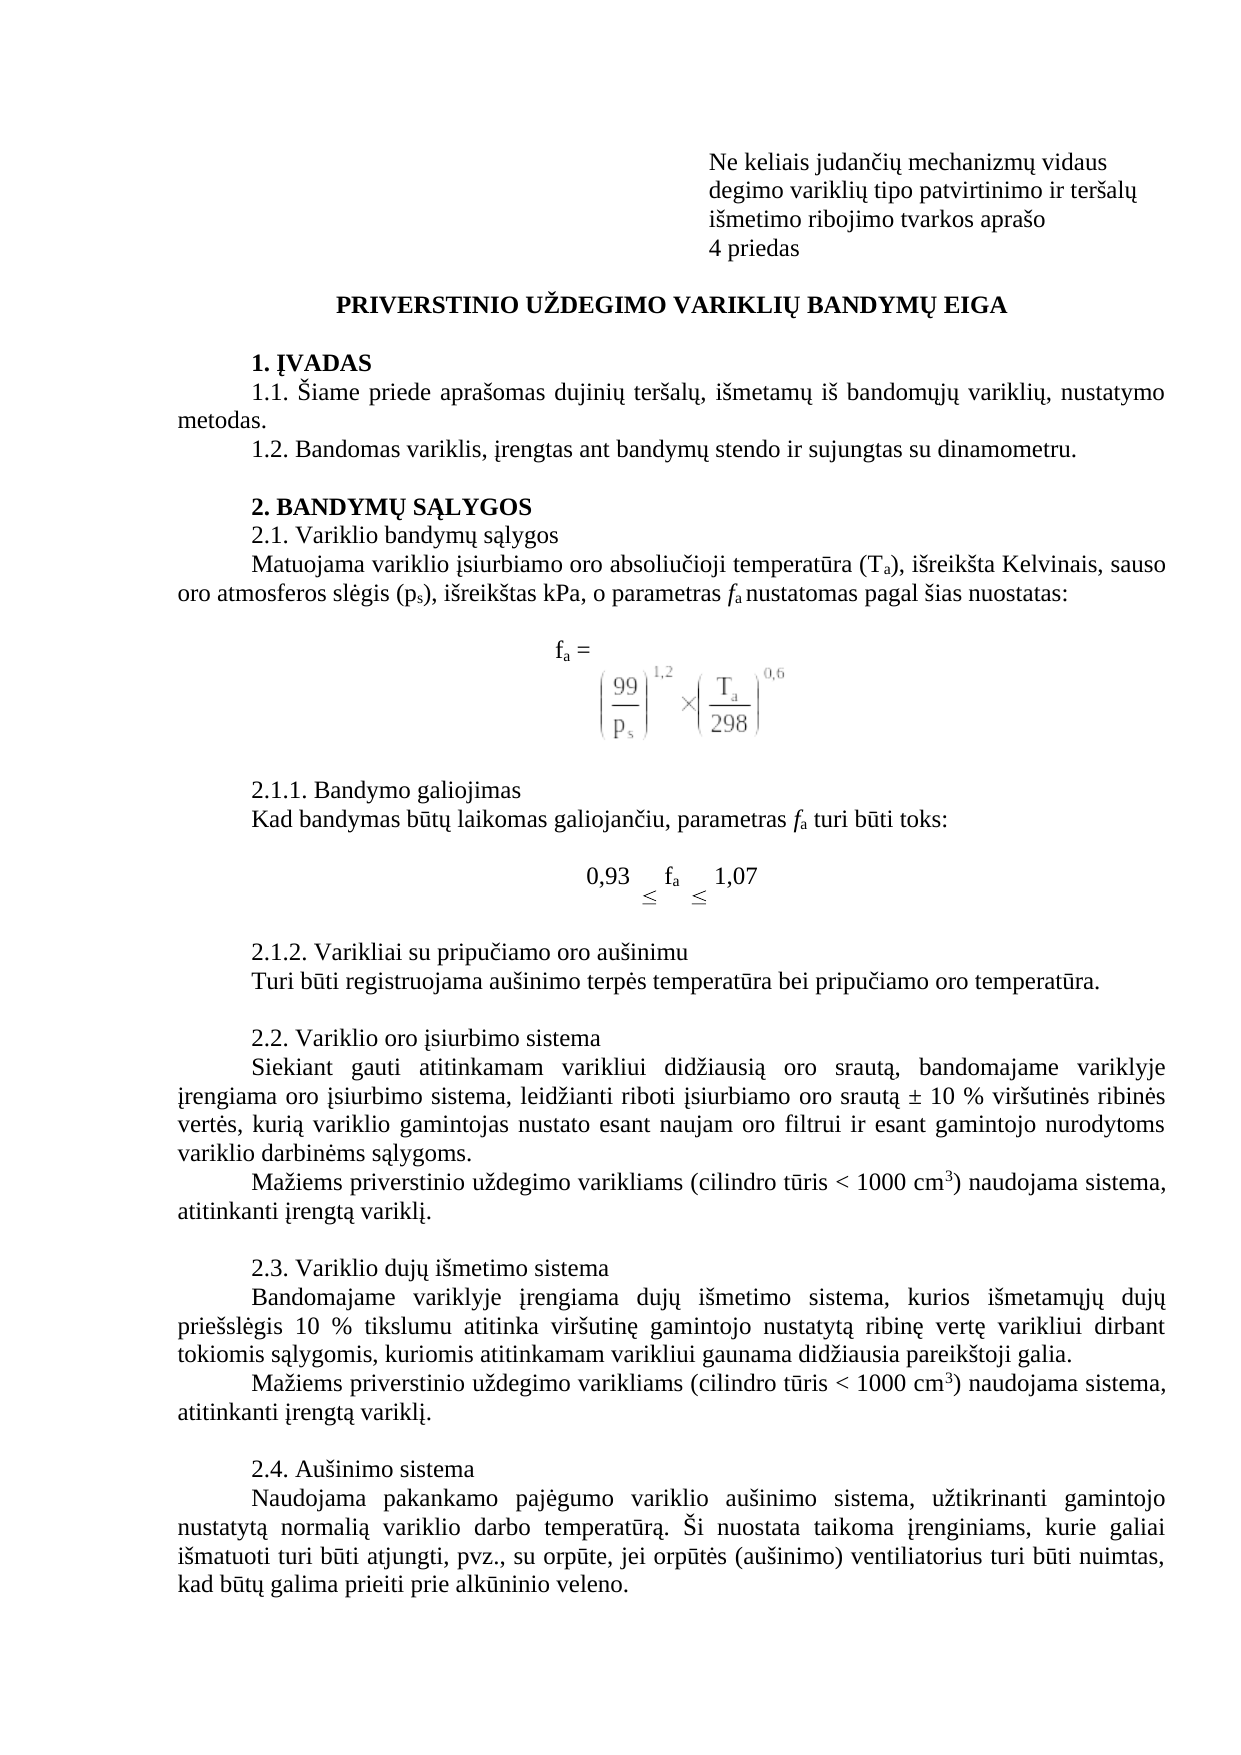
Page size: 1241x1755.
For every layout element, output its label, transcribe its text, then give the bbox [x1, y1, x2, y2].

text Siekiant gauti atitinkamam varikliui didžiausią oro srautą, bandomajame variklyje įrengiama oro įsiurbimo sistema, leidžianti riboti įsiurbiamo oro srautą ± 10 % viršutinės ribinės vertės, kurią variklio gamintojas nustato esant naujam oro filtrui ir esant gamintojo nurodytoms variklio darbinėms sąlygoms. [177, 1052, 1166, 1167]
text Matuojama variklio įsiurbiamo oro absoliučioji temperatūra (Ta), išreikšta Kelvinais, sauso oro atmosferos slėgis (ps), išreikštas kPa, o parametras fa nustatomas pagal šias nuostatas: [177, 549, 1166, 607]
text 2.1.2. Varikliai su pripučiamo oro aušinimu [177, 937, 1166, 966]
text Naudojama pakankamo pajėgumo variklio aušinimo sistema, užtikrinanti gamintojo nustatytą normalią variklio darbo temperatūrą. Ši nuostata taikoma įrenginiams, kurie galiai išmatuoti turi būti atjungti, pvz., su orpūte, jei orpūtės (aušinimo) ventiliatorius turi būti nuimtas, kad būtų galima prieiti prie alkūninio veleno. [177, 1483, 1166, 1598]
text išmetimo ribojimo tvarkos aprašo [177, 204, 1166, 233]
text 4 priedas [177, 233, 1166, 262]
text degimo variklių tipo patvirtinimo ir teršalų [177, 176, 1166, 204]
text PRIVERSTINIO UŽDEGIMO VARIKLIŲ BANDYMŲ EIGA [177, 291, 1166, 319]
text 1.2. Bandomas variklis, įrengtas ant bandymų stendo ir sujungtas su dinamometru. [177, 434, 1166, 463]
text Ne keliais judančių mechanizmų vidaus [177, 147, 1166, 176]
text 0,93 fa 1,07 [177, 861, 1166, 908]
text Bandomajame variklyje įrengiama dujų išmetimo sistema, kurios išmetamųjų dujų priešslėgis 10 % tikslumu atitinka viršutinę gamintojo nustatytą ribinę vertę varikliui dirbant tokiomis sąlygomis, kuriomis atitinkamam varikliui gaunama didžiausia pareikštoji galia. [177, 1282, 1166, 1368]
text fa = [177, 636, 1166, 746]
text 2.1.1. Bandymo galiojimas [177, 775, 1166, 804]
text Mažiems priverstinio uždegimo varikliams (cilindro tūris < 1000 cm3) naudojama sistema, atitinkanti įrengtą variklį. [177, 1368, 1166, 1426]
text 2. BANDYMŲ SĄLYGOS [177, 492, 1166, 521]
text 1.1. Šiame priede aprašomas dujinių teršalų, išmetamų iš bandomųjų variklių, nustatymo metodas. [177, 377, 1166, 434]
text Turi būti registruojama aušinimo terpės temperatūra bei pripučiamo oro temperatūra. [177, 966, 1166, 994]
text Kad bandymas būtų laikomas galiojančiu, parametras fa turi būti toks: [177, 804, 1166, 833]
text 2.4. Aušinimo sistema [177, 1454, 1166, 1483]
text 2.2. Variklio oro įsiurbimo sistema [177, 1023, 1166, 1052]
text 1. ĮVADAS [177, 348, 1166, 377]
text Mažiems priverstinio uždegimo varikliams (cilindro tūris < 1000 cm3) naudojama sistema, atitinkanti įrengtą variklį. [177, 1167, 1166, 1224]
text 2.3. Variklio dujų išmetimo sistema [177, 1253, 1166, 1282]
text 2.1. Variklio bandymų sąlygos [177, 521, 1166, 549]
